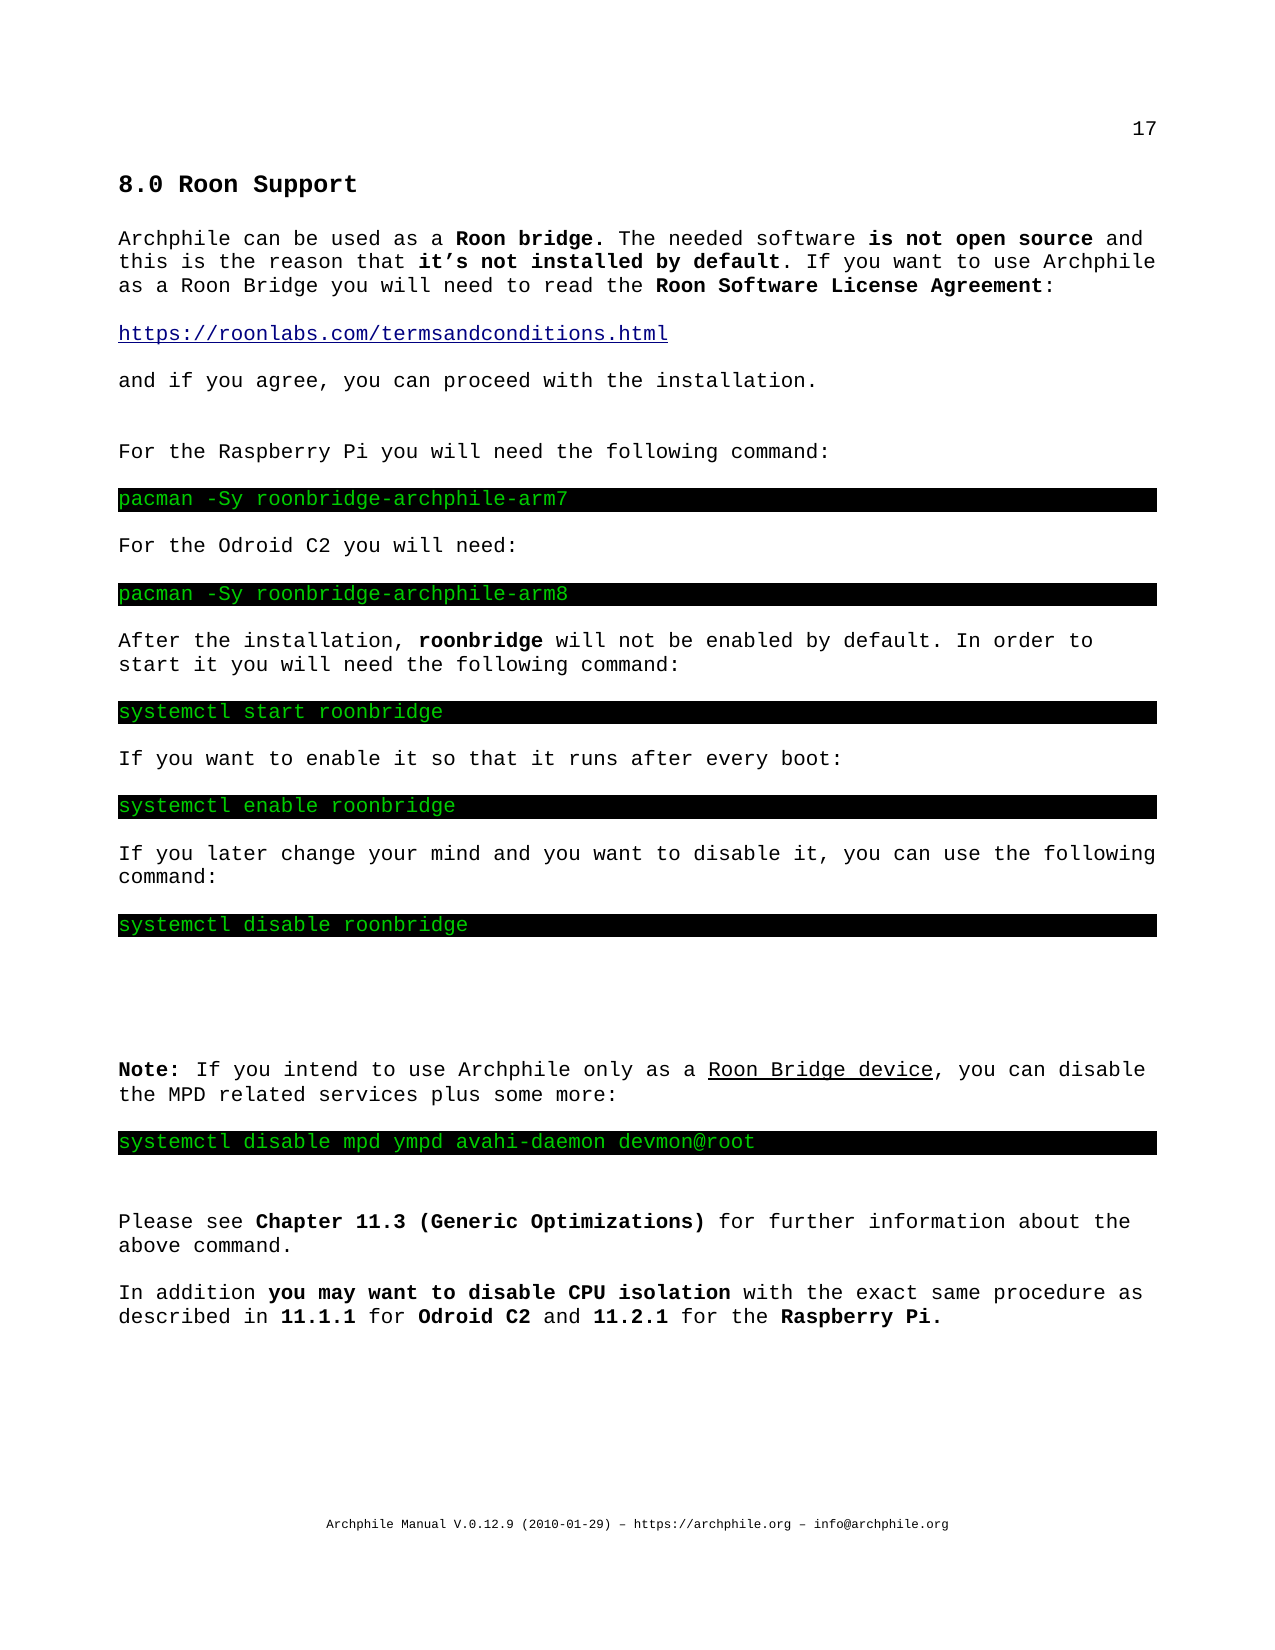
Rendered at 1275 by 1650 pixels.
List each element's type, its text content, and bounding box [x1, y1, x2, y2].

text systemctl disable roonbridge [118, 914, 1157, 937]
text 8.0 Roon Support [118, 171, 1157, 199]
text pacman -Sy roonbridge-archphile-arm8 [118, 583, 1157, 606]
text and if you agree, you can proceed with the installation. [118, 370, 1157, 393]
text systemctl enable roonbridge [118, 795, 1157, 819]
text pacman -Sy roonbridge-archphile-arm7 [118, 488, 1157, 512]
text systemctl start roonbridge [118, 701, 1157, 724]
text systemctl disable mpd ympd avahi-daemon devmon@root [118, 1131, 1157, 1155]
text After the installation, roonbridge will not be enabled by default. In order to start it you will need the following command: [118, 630, 1157, 677]
text If you later change your mind and you want to disable it, you can use the following command: [118, 843, 1157, 890]
text Please see Chapter 11.3 (Generic Optimizations) for further information about the above command. [118, 1211, 1157, 1259]
text In addition you may want to disable CPU isolation with the exact same procedure as described in 11.1.1 for Odroid C2 and 11.2.1 for the Raspberry Pi. [118, 1282, 1157, 1330]
text If you want to enable it so that it runs after every boot: [118, 748, 1157, 772]
text https://roonlabs.com/termsandconditions.html [118, 322, 1157, 346]
text For the Raspberry Pi you will need the following command: [118, 441, 1157, 464]
text Note: If you intend to use Archphile only as a Roon Bridge device, you can disable the MPD related services plus some more: [118, 1056, 1157, 1107]
text Archphile can be used as a Roon bridge. The needed software is not open source and this is the reason that it’s not installed by default. If you want to use Archphile as a Roon Bridge you will need to read the Roon Software License Agreement: [118, 228, 1157, 299]
text For the Odroid C2 you will need: [118, 535, 1157, 559]
